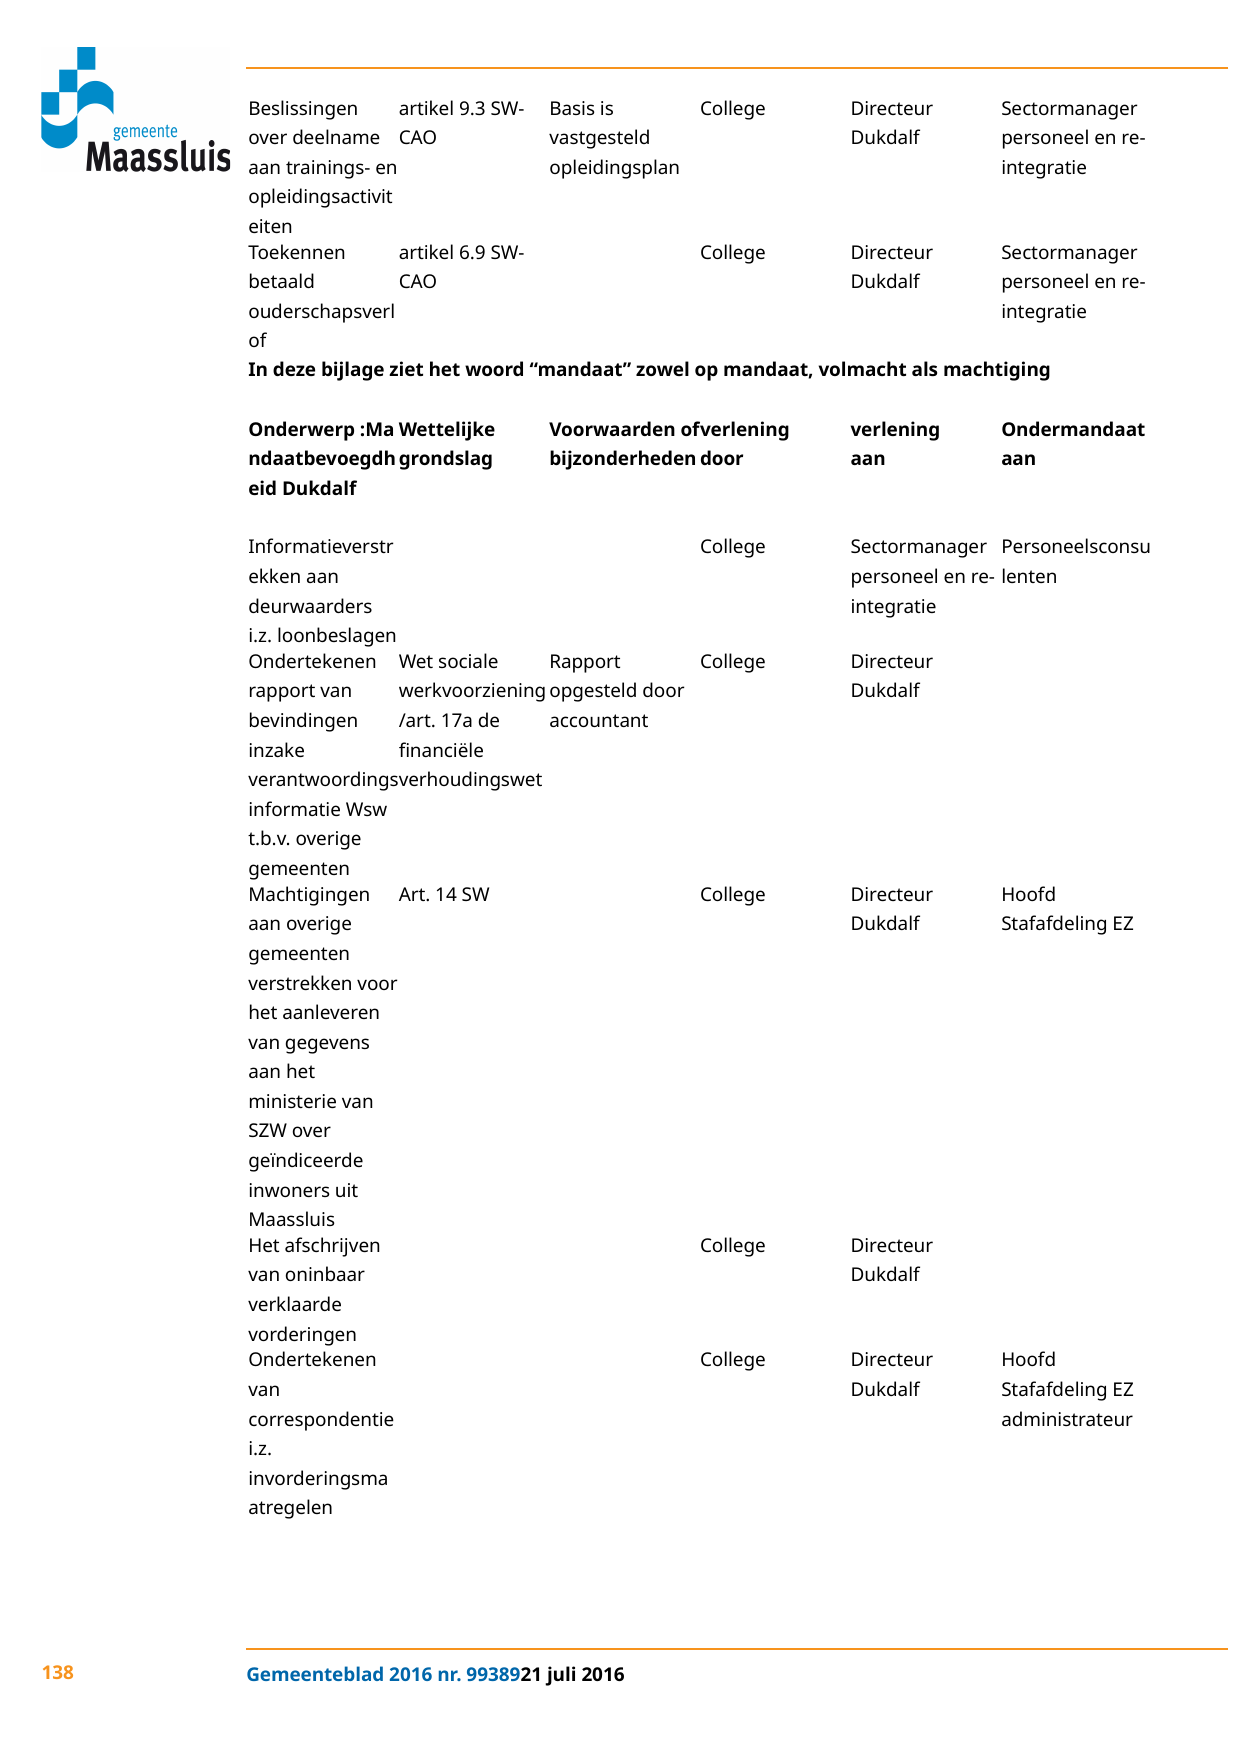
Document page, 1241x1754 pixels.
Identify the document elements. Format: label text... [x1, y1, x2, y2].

table_cell Ondertekenen van correspondentie i.z. invorderingsmaatregelen [248, 1347, 398, 1520]
picture [41, 47, 77, 92]
table_cell Art. 14 SW [399, 881, 549, 1232]
table_cell Directeur Dukdalf [850, 648, 1001, 881]
table_cell Sectormanager personeel en re-integratie [1001, 239, 1152, 353]
table_cell [399, 1232, 549, 1347]
table_cell artikel 6.9 SW-CAO [399, 239, 549, 353]
picture [41, 47, 231, 172]
table_cell College [700, 1347, 850, 1520]
table_cell Sectormanager personeel en re-integratie [1001, 95, 1152, 239]
table_cell [549, 1232, 700, 1347]
table_cell Beslissingen over deelname aan trainings- en opleidingsactiviteiten [248, 95, 398, 239]
table_cell artikel 9.3 SW-CAO [399, 95, 549, 239]
table_header verlening aan [850, 416, 1001, 501]
table_header College [700, 534, 850, 648]
table_cell College [700, 239, 850, 353]
table_cell Directeur Dukdalf [850, 1347, 1001, 1520]
text In deze bijlage ziet het woord “mandaat” zowel op mandaat, volmacht als machtiging [248, 357, 1152, 382]
table_cell College [700, 648, 850, 881]
table_header Sectormanager personeel en re-integratie [850, 534, 1001, 648]
table_cell College [700, 881, 850, 1232]
table_cell Directeur Dukdalf [850, 1232, 1001, 1347]
table_header Wettelijke grondslag [399, 416, 549, 501]
table_cell [549, 881, 700, 1232]
table_header Voorwaarden of bijzonderheden [549, 416, 700, 501]
table_header Ondermandaat aan [1001, 416, 1152, 501]
table_cell Machtigingen aan overige gemeenten verstrekken voor het aanleveren van gegevens aan het ministerie van SZW over geïndiceerde inwoners uit Maassluis [248, 881, 398, 1232]
table_cell College [700, 95, 850, 239]
table_cell Directeur Dukdalf [850, 881, 1001, 1232]
table_cell [1001, 648, 1152, 881]
table_cell Hoofd Stafafdeling EZ [1001, 881, 1152, 1232]
table_header verlening door [700, 416, 850, 501]
table_header Onderwerp :Mandaatbevoegdheid Dukdalf [248, 416, 398, 501]
table_header [549, 534, 700, 648]
table_header [399, 534, 549, 648]
table_cell Basis is vastgesteld opleidingsplan [549, 95, 700, 239]
table_header Personeelsconsulenten [1001, 534, 1152, 648]
table_cell [1001, 1232, 1152, 1347]
table_cell Ondertekenen rapport van bevindingen inzake verantwoordingsinformatie Wsw t.b.v. overige gemeenten [248, 648, 398, 881]
table_cell Directeur Dukdalf [850, 239, 1001, 353]
table_cell College [700, 1232, 850, 1347]
table_cell [549, 1347, 700, 1520]
table_cell Toekennen betaald ouderschapsverlof [248, 239, 398, 353]
table_cell [399, 1347, 549, 1520]
table_cell Hoofd Stafafdeling EZ administrateur [1001, 1347, 1152, 1520]
table_cell Het afschrijven van oninbaar verklaarde vorderingen [248, 1232, 398, 1347]
table_cell Directeur Dukdalf [850, 95, 1001, 239]
table_cell [549, 239, 700, 353]
table_header Informatieverstrekken aan deurwaarders i.z. loonbeslagen [248, 534, 398, 648]
table_cell Wet sociale werkvoorziening /art. 17a de financiële verhoudingswet [399, 648, 549, 881]
table_cell Rapport opgesteld door accountant [549, 648, 700, 881]
